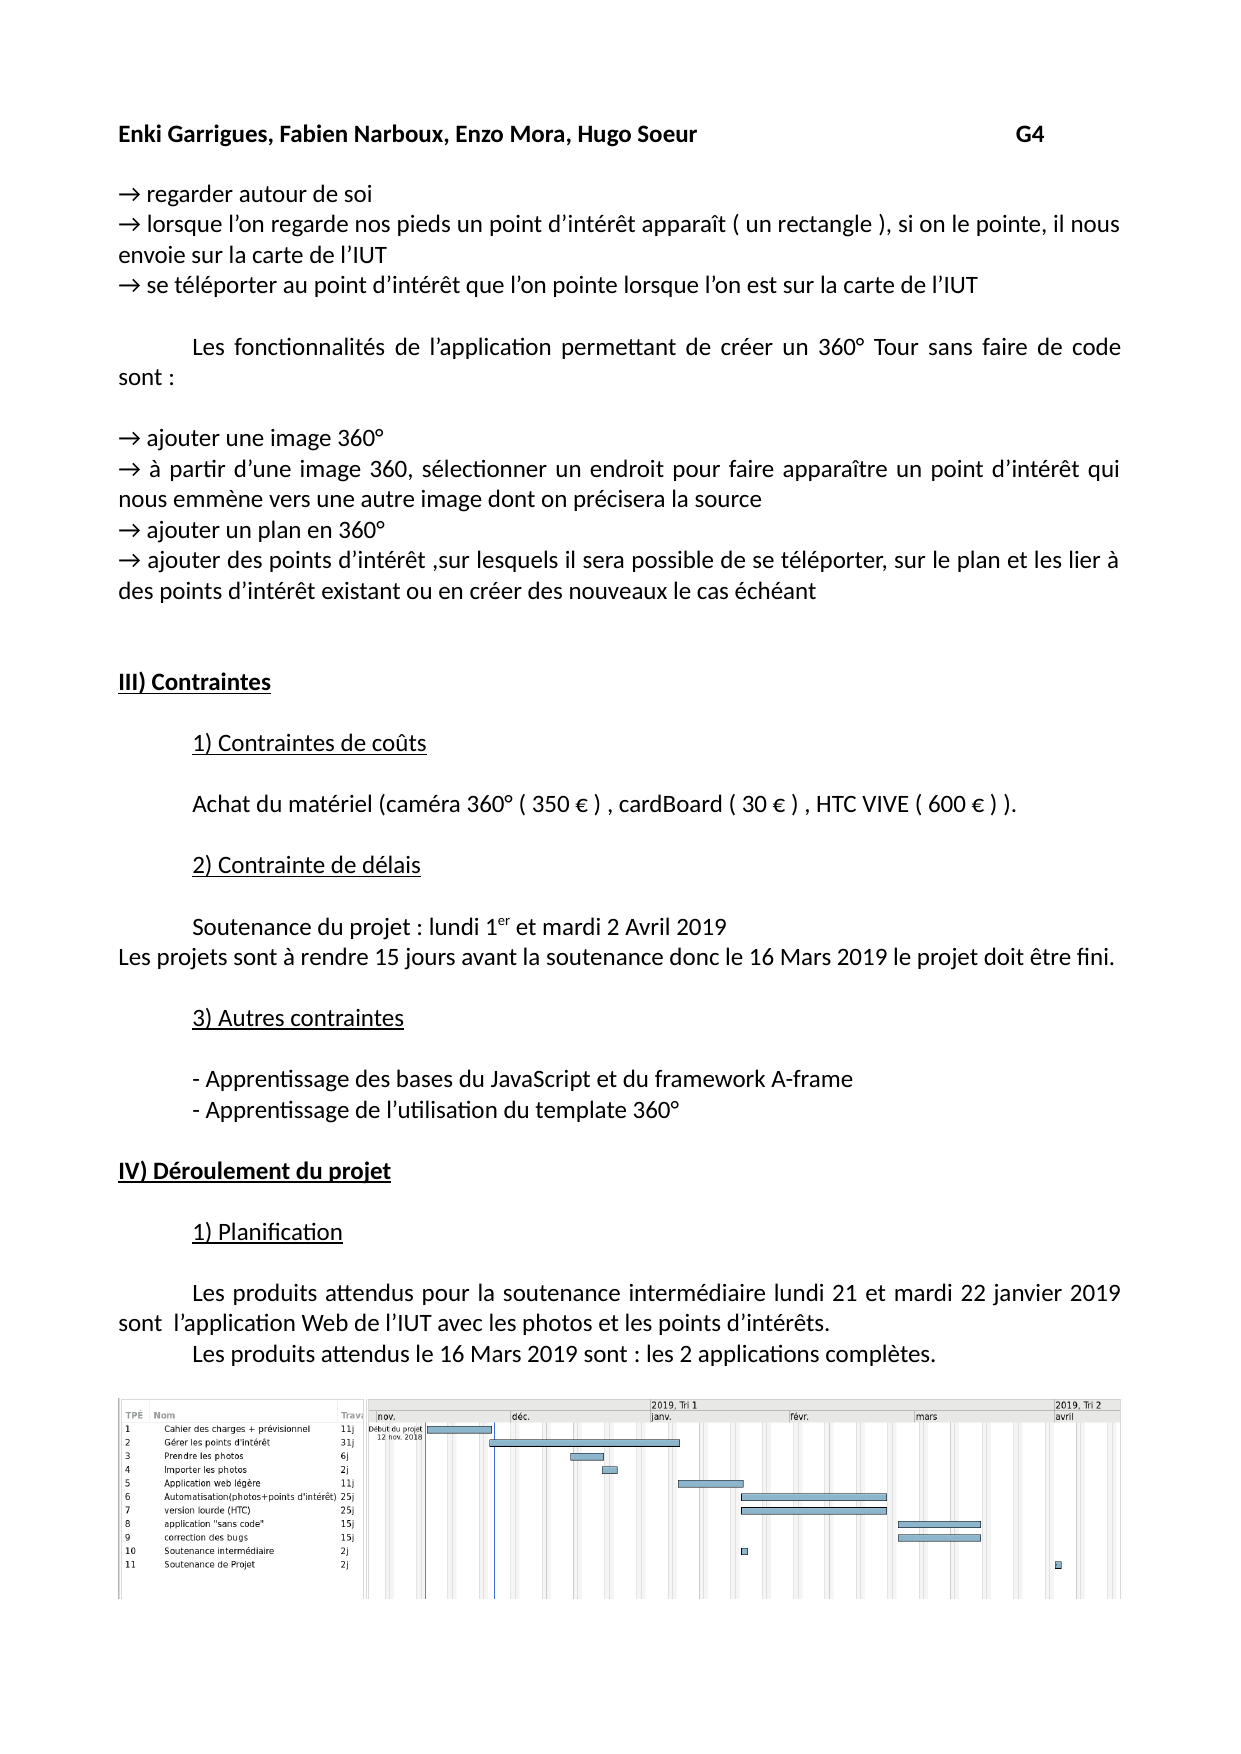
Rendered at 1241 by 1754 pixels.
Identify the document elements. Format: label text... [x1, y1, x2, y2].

text 3) Autres contraintes [118, 1002, 1122, 1033]
text → lorsque l’on regarde nos pieds un point d’intérêt apparaît ( un rectangle ), si on le pointe, il nous envoie sur la carte de l’IUT [118, 209, 1122, 270]
text → à partir d’une image 360, sélectionner un endroit pour faire apparaître un point d’intérêt qui nous emmène vers une autre image dont on précisera la source [118, 453, 1122, 514]
text Les produits attendus le 16 Mars 2019 sont : les 2 applications complètes. [118, 1338, 1122, 1368]
text - Apprentissage de l’utilisation du template 360° [118, 1094, 1122, 1124]
text → ajouter des points d’intérêt ,sur lesquels il sera possible de se téléporter, sur le plan et les lier à des points d’intérêt existant ou en créer des nouveaux le cas échéant [118, 544, 1122, 605]
text 1) Planification [118, 1216, 1122, 1246]
text → regarder autour de soi [118, 178, 1122, 209]
text - Apprentissage des bases du JavaScript et du framework A-frame [118, 1063, 1122, 1094]
text 2) Contrainte de délais [118, 849, 1122, 880]
text → ajouter une image 360° [118, 422, 1122, 453]
text Les produits attendus pour la soutenance intermédiaire lundi 21 et mardi 22 janvier 2019 sont l’application Web de l’IUT avec les photos et les points d’intérêts. [118, 1277, 1122, 1338]
picture [118, 1398, 1123, 1599]
text Achat du matériel (caméra 360° ( 350 € ) , cardBoard ( 30 € ) , HTC VIVE ( 600 € ) ). [118, 788, 1122, 819]
text Les fonctionnalités de l’application permettant de créer un 360° Tour sans faire de code sont : [118, 331, 1122, 392]
text 1) Contraintes de coûts [118, 727, 1122, 758]
text → ajouter un plan en 360° [118, 514, 1122, 544]
text → se téléporter au point d’intérêt que l’on pointe lorsque l’on est sur la carte de l’IUT [118, 270, 1122, 300]
text IV) Déroulement du projet [118, 1155, 1122, 1185]
text Soutenance du projet : lundi 1er et mardi 2 Avril 2019 [118, 911, 1122, 941]
text III) Contraintes [118, 666, 1122, 697]
text Les projets sont à rendre 15 jours avant la soutenance donc le 16 Mars 2019 le projet doit être fini. [118, 941, 1122, 972]
